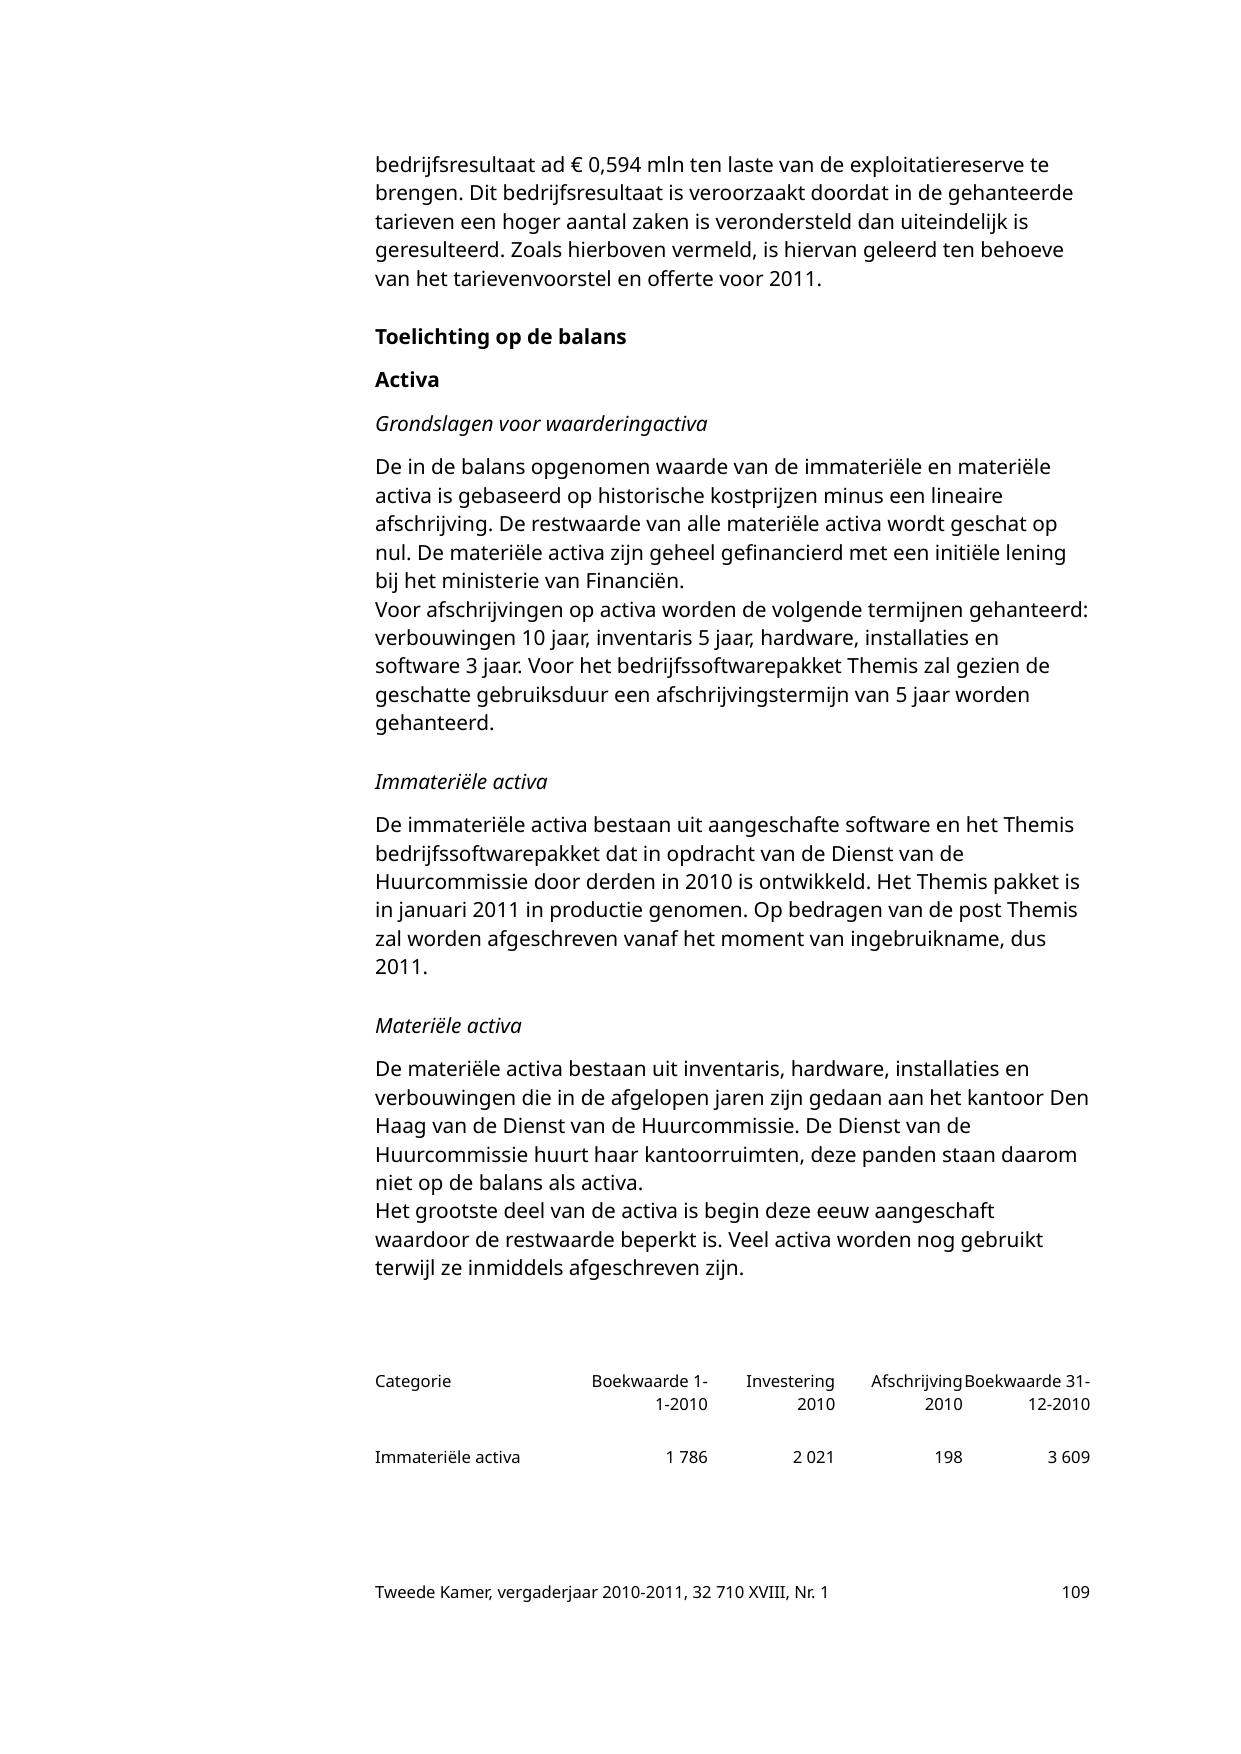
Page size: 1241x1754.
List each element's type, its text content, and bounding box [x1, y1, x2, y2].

text De immateriële activa bestaan uit aangeschafte software en het Themis bedrijfssoftwarepakket dat in opdracht van de Dienst van de Huurcommissie door derden in 2010 is ontwikkeld. Het Themis pakket is in januari 2011 in productie genomen. Op bedragen van de post Themis zal worden afgeschreven vanaf het moment van ingebruikname, dus 2011. [375, 810, 1090, 981]
table_header Boekwaarde 1-1-2010 [580, 1370, 708, 1445]
table_cell Immateriële activa [375, 1445, 580, 1498]
text Immateriële activa [375, 767, 1090, 795]
table_header Afschrijving 2010 [835, 1370, 963, 1445]
table_header Categorie [375, 1370, 580, 1445]
text Materiële activa [375, 1011, 1090, 1039]
table_cell 1 786 [580, 1445, 708, 1498]
text Voor afschrijvingen op activa worden de volgende termijnen gehanteerd: verbouwingen 10 jaar, inventaris 5 jaar, hardware, installaties en software 3 jaar. Voor het bedrijfssoftwarepakket Themis zal gezien de geschatte gebruiksduur een afschrijvingstermijn van 5 jaar worden gehanteerd. [375, 595, 1090, 737]
table_header Boekwaarde 31-12-2010 [963, 1370, 1090, 1445]
text De in de balans opgenomen waarde van de immateriële en materiële activa is gebaseerd op historische kostprijzen minus een lineaire afschrijving. De restwaarde van alle materiële activa wordt geschat op nul. De materiële activa zijn geheel gefinancierd met een initiële lening bij het ministerie van Financiën. [375, 452, 1090, 595]
table_cell 2 021 [708, 1445, 835, 1498]
table_cell 3 609 [963, 1445, 1090, 1498]
text De materiële activa bestaan uit inventaris, hardware, installaties en verbouwingen die in de afgelopen jaren zijn gedaan aan het kantoor Den Haag van de Dienst van de Huurcommissie. De Dienst van de Huurcommissie huurt haar kantoorruimten, deze panden staan daarom niet op de balans als activa. [375, 1054, 1090, 1197]
text Toelichting op de balans [375, 322, 1090, 351]
table_cell 198 [835, 1445, 963, 1498]
text Activa [375, 366, 1090, 394]
text bedrijfsresultaat ad € 0,594 mln ten laste van de exploitatiereserve te brengen. Dit bedrijfsresultaat is veroorzaakt doordat in de gehanteerde tarieven een hoger aantal zaken is verondersteld dan uiteindelijk is geresulteerd. Zoals hierboven vermeld, is hiervan geleerd ten behoeve van het tarievenvoorstel en offerte voor 2011. [375, 150, 1090, 292]
table_header Investering 2010 [708, 1370, 835, 1445]
text Grondslagen voor waarderingactiva [375, 409, 1090, 437]
text Het grootste deel van de activa is begin deze eeuw aangeschaft waardoor de restwaarde beperkt is. Veel activa worden nog gebruikt terwijl ze inmiddels afgeschreven zijn. [375, 1197, 1090, 1282]
